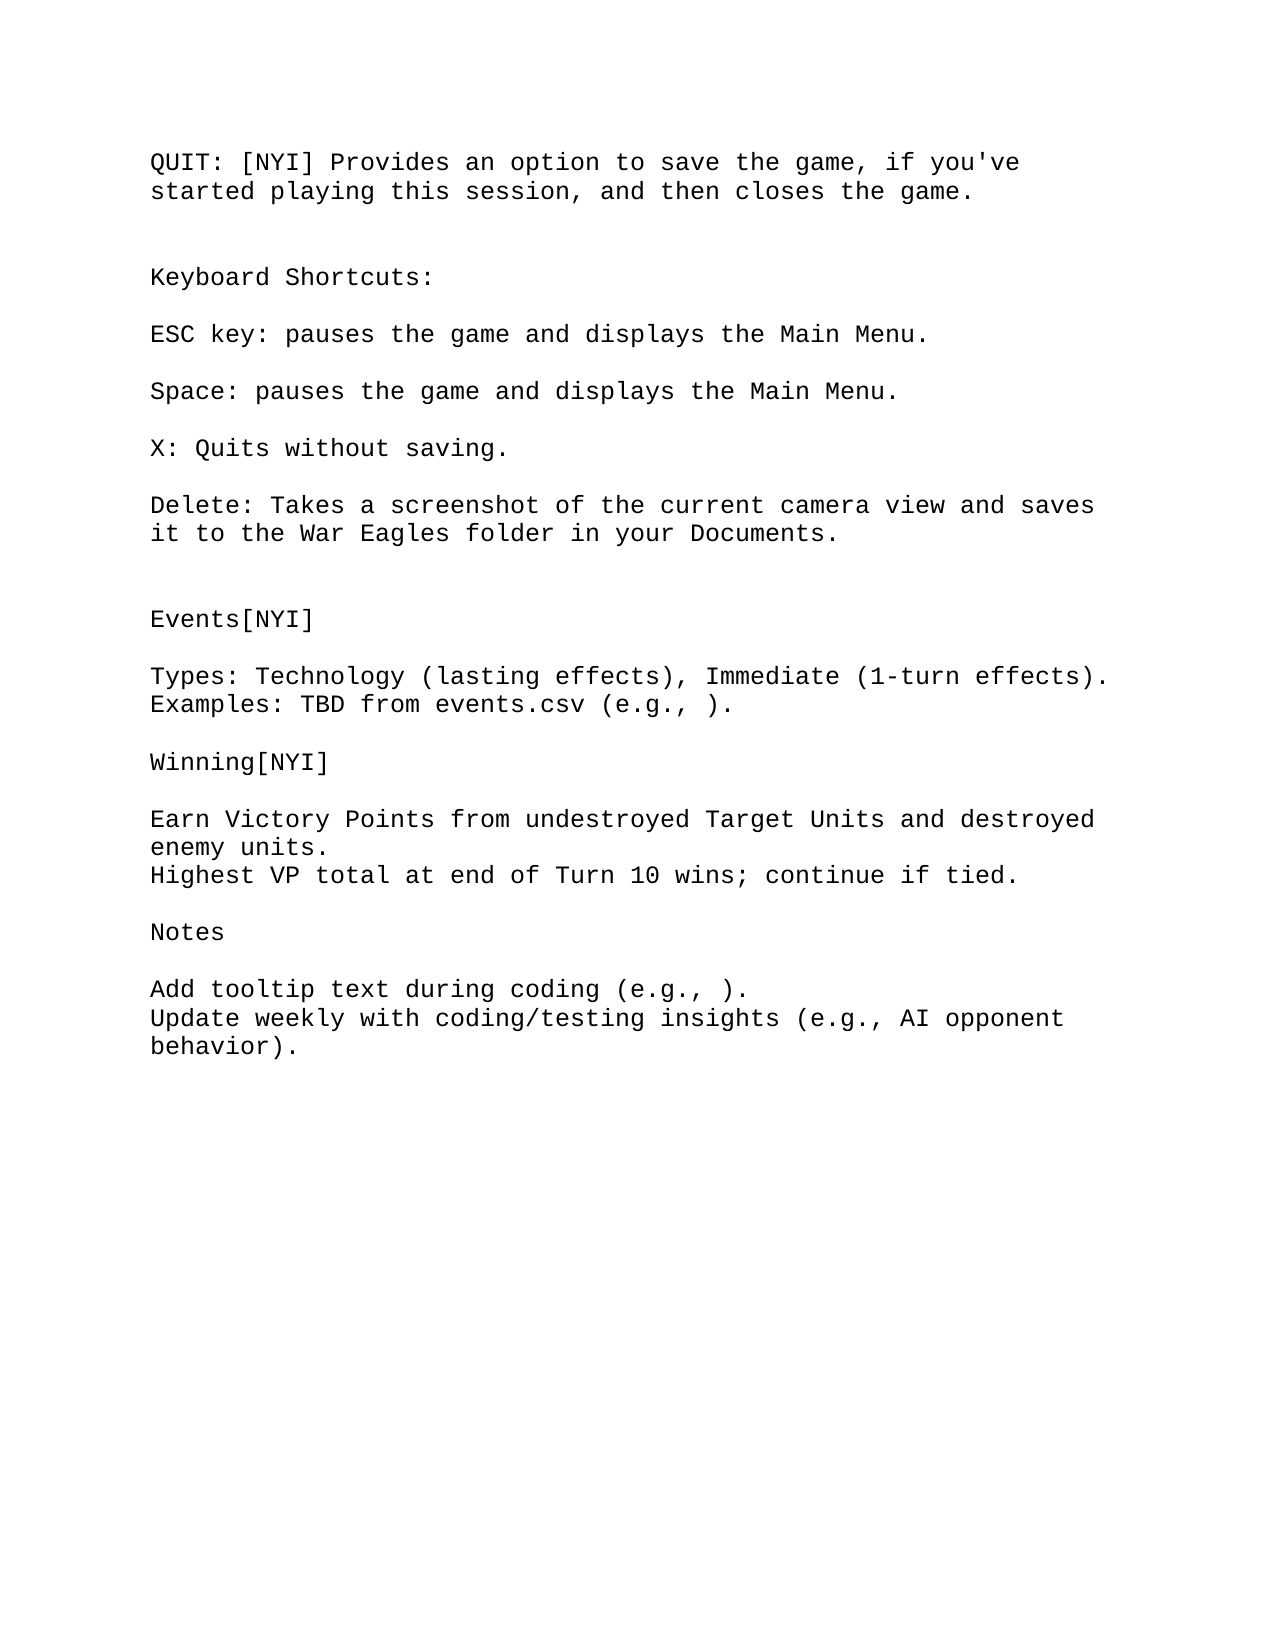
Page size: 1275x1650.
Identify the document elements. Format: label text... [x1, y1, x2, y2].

text Notes [150, 920, 1125, 948]
text X: Quits without saving. [150, 435, 1125, 464]
text Space: pauses the game and displays the Main Menu. [150, 378, 1125, 407]
text Events[NYI] [150, 607, 1125, 635]
text QUIT: [NYI] Provides an option to save the game, if you've started playing this session, and then closes the game. [150, 150, 1125, 207]
text Update weekly with coding/testing insights (e.g., AI opponent behavior). [150, 1005, 1125, 1062]
text Types: Technology (lasting effects), Immediate (1-turn effects). [150, 664, 1125, 692]
text Examples: TBD from events.csv (e.g., ). [150, 692, 1125, 720]
text Earn Victory Points from undestroyed Target Units and destroyed enemy units. [150, 806, 1125, 863]
text Delete: Takes a screenshot of the current camera view and saves it to the War Eagles folder in your Documents. [150, 492, 1125, 549]
text Keyboard Shortcuts: [150, 264, 1125, 292]
text ESC key: pauses the game and displays the Main Menu. [150, 321, 1125, 349]
text Add tooltip text during coding (e.g., ). [150, 977, 1125, 1005]
text Highest VP total at end of Turn 10 wins; continue if tied. [150, 863, 1125, 891]
text Winning[NYI] [150, 749, 1125, 777]
